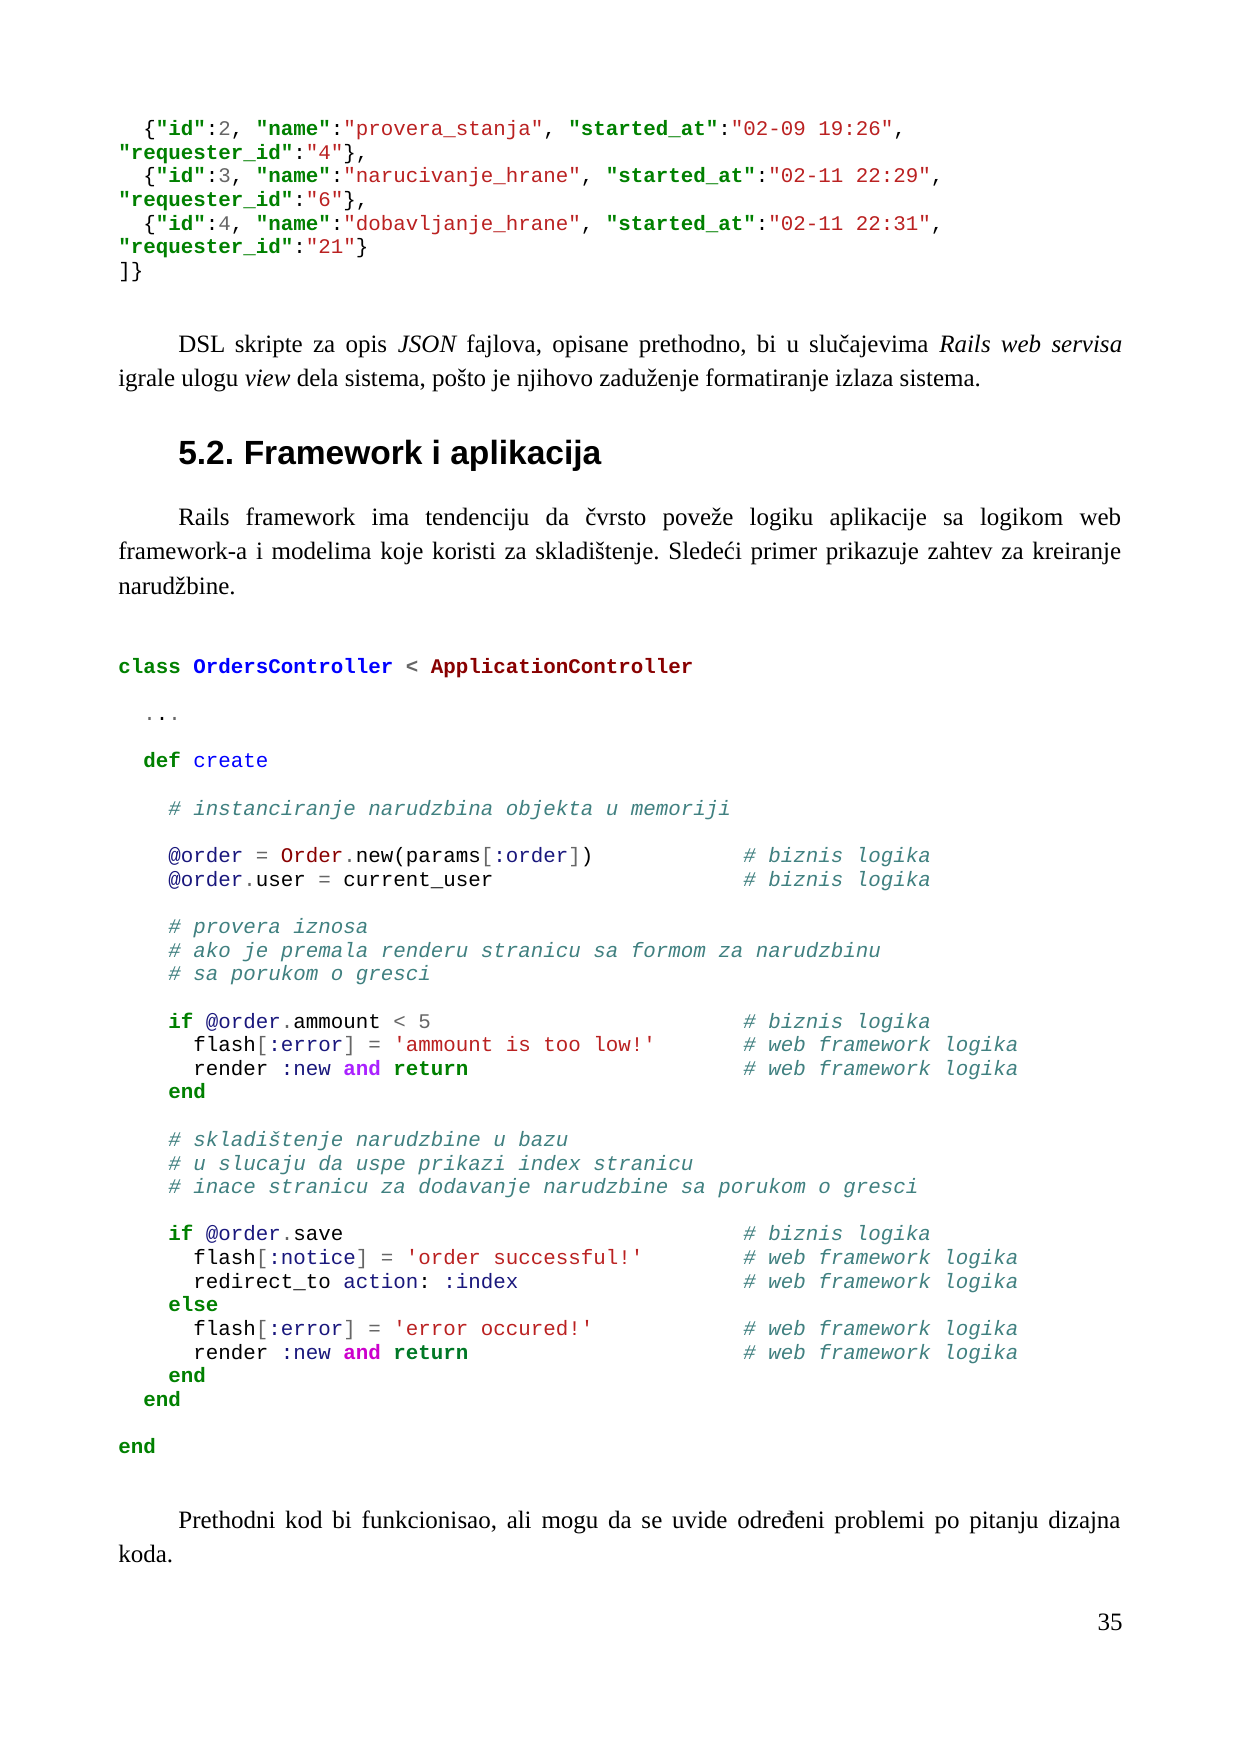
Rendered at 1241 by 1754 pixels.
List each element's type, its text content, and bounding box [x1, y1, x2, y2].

text @order.user = current_user # biznis logika [118, 869, 1122, 892]
text else [118, 1294, 1122, 1318]
text # inace stranicu za dodavanje narudzbine sa porukom o gresci [118, 1176, 1122, 1200]
text {"id":4, "name":"dobavljanje_hrane", "started_at":"02-11 22:31", "requester_id":"21"} [118, 213, 1122, 260]
text DSL skripte za opis JSON fajlova, opisane prethodno, bi u slučajevima Rails web servisa igrale ulogu view dela sistema, pošto je njihovo zaduženje formatiranje izlaza sistema. [118, 329, 1122, 392]
text Rails framework ima tendenciju da čvrsto poveže logiku aplikacije sa logikom web framework-a i modelima koje koristi za skladištenje. Sledeći primer prikazuje zahtev za kreiranje narudžbine. [118, 502, 1122, 599]
text end [118, 1082, 1122, 1105]
text render :new and return # web framework logika [118, 1058, 1122, 1082]
text # sa porukom o gresci [118, 963, 1122, 987]
text ]} [118, 260, 1122, 284]
subtitle Framework i aplikacija [118, 433, 1122, 472]
text ... [118, 703, 1122, 727]
text Prethodni kod bi funkcionisao, ali mogu da se uvide određeni problemi po pitanju dizajna koda. [118, 1505, 1122, 1568]
text @order = Order.new(params[:order]) # biznis logika [118, 845, 1122, 869]
text # u slucaju da uspe prikazi index stranicu [118, 1152, 1122, 1176]
text redirect_to action: :index # web framework logika [118, 1271, 1122, 1294]
text flash[:error] = 'ammount is too low!' # web framework logika [118, 1034, 1122, 1058]
text if @order.save # biznis logika [118, 1223, 1122, 1247]
text class OrdersController < ApplicationController [118, 656, 1122, 679]
text {"id":2, "name":"provera_stanja", "started_at":"02-09 19:26", "requester_id":"4"}, [118, 118, 1122, 165]
text end [118, 1389, 1122, 1413]
text # provera iznosa [118, 916, 1122, 940]
text {"id":3, "name":"narucivanje_hrane", "started_at":"02-11 22:29", "requester_id":"6"}, [118, 165, 1122, 213]
text # ako je premala renderu stranicu sa formom za narudzbinu [118, 940, 1122, 963]
text end [118, 1436, 1122, 1460]
text flash[:error] = 'error occured!' # web framework logika [118, 1318, 1122, 1342]
text def create [118, 751, 1122, 774]
text # instanciranje narudzbina objekta u memoriji [118, 798, 1122, 821]
text if @order.ammount < 5 # biznis logika [118, 1011, 1122, 1034]
text flash[:notice] = 'order successful!' # web framework logika [118, 1247, 1122, 1271]
text render :new and return # web framework logika [118, 1342, 1122, 1365]
text # skladištenje narudzbine u bazu [118, 1129, 1122, 1152]
text end [118, 1365, 1122, 1389]
